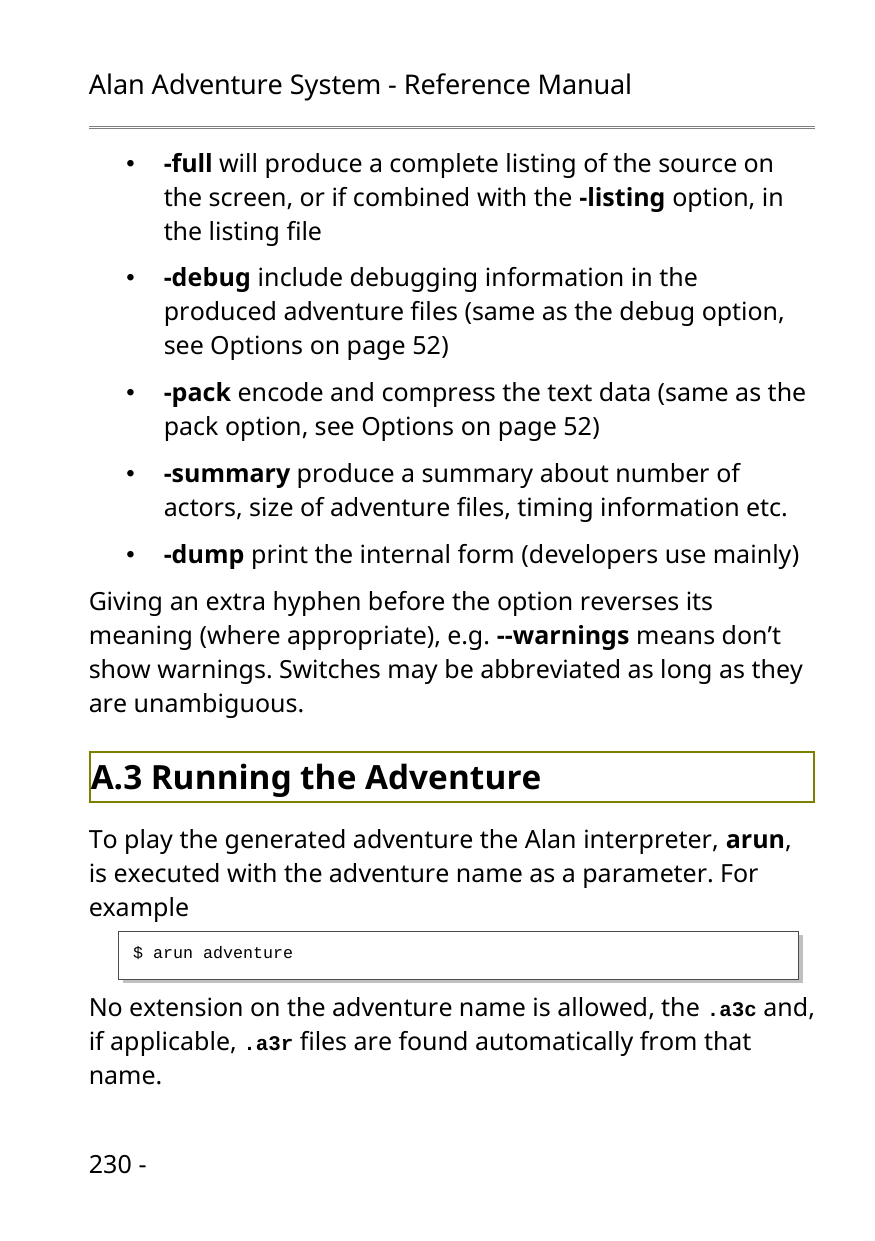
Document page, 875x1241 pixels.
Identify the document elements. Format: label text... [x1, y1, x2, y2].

list -debug include debugging information in the produced adventure files (same as the debug option, see Options on page 39) [126, 260, 815, 362]
text No extension on the adventure name is allowed, the .a3c and, if applicable, .a3r files are found automatically from that name. [88, 990, 815, 1092]
text $ arun adventure [119, 932, 798, 979]
subtitle Running the Adventure [91, 753, 813, 801]
list -summary produce a summary about number of actors, size of adventure files, timing information etc. [126, 456, 815, 524]
text Giving an extra hyphen before the option reverses its meaning (where appropriate), e.g. --warn­ings means don’t show warnings. Switches may be abbreviated as long as they are unambiguous. [88, 584, 815, 719]
list -pack encode and compress the text data (same as the pack op­tion, see Options on page 39) [126, 375, 815, 443]
list -full will produce a complete listing of the source on the screen, or if combined with the -listing option, in the listing file [126, 146, 815, 247]
list -dump print the internal form (developers use mainly) [126, 537, 815, 571]
text To play the generated adventure the Alan interpreter, arun, is executed with the adventure name as a parameter. For example [88, 822, 815, 924]
